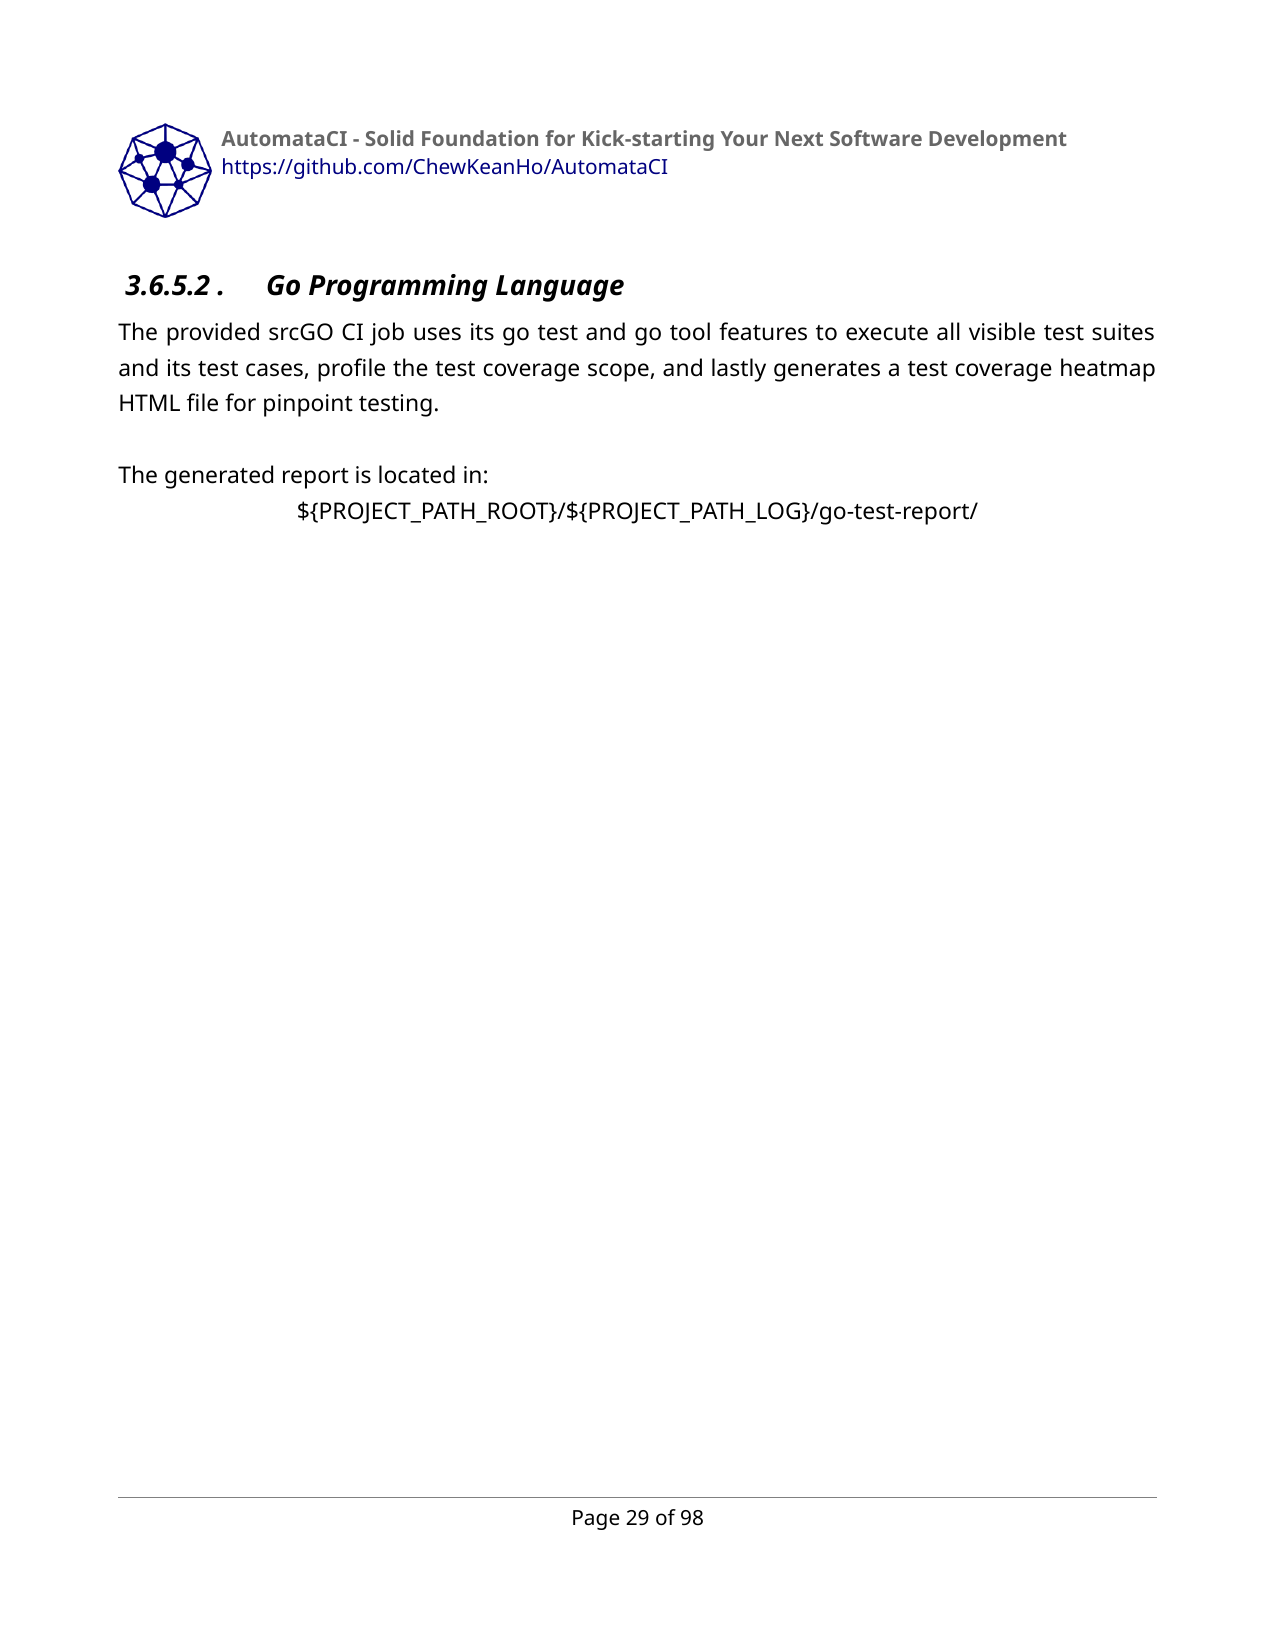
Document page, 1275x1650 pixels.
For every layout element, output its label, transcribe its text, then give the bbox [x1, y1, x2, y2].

text The generated report is located in: [118, 459, 1157, 491]
subtitle Go Programming Language [118, 265, 1157, 303]
text The provided srcGO CI job uses its go test and go tool features to execute all visible test suites and its test cases, profile the test coverage scope, and lastly generates a test coverage heatmap HTML file for pinpoint testing. [118, 316, 1157, 419]
text ${PROJECT_PATH_ROOT}/${PROJECT_PATH_LOG}/go-test-report/ [118, 495, 1157, 526]
picture [118, 123, 212, 218]
